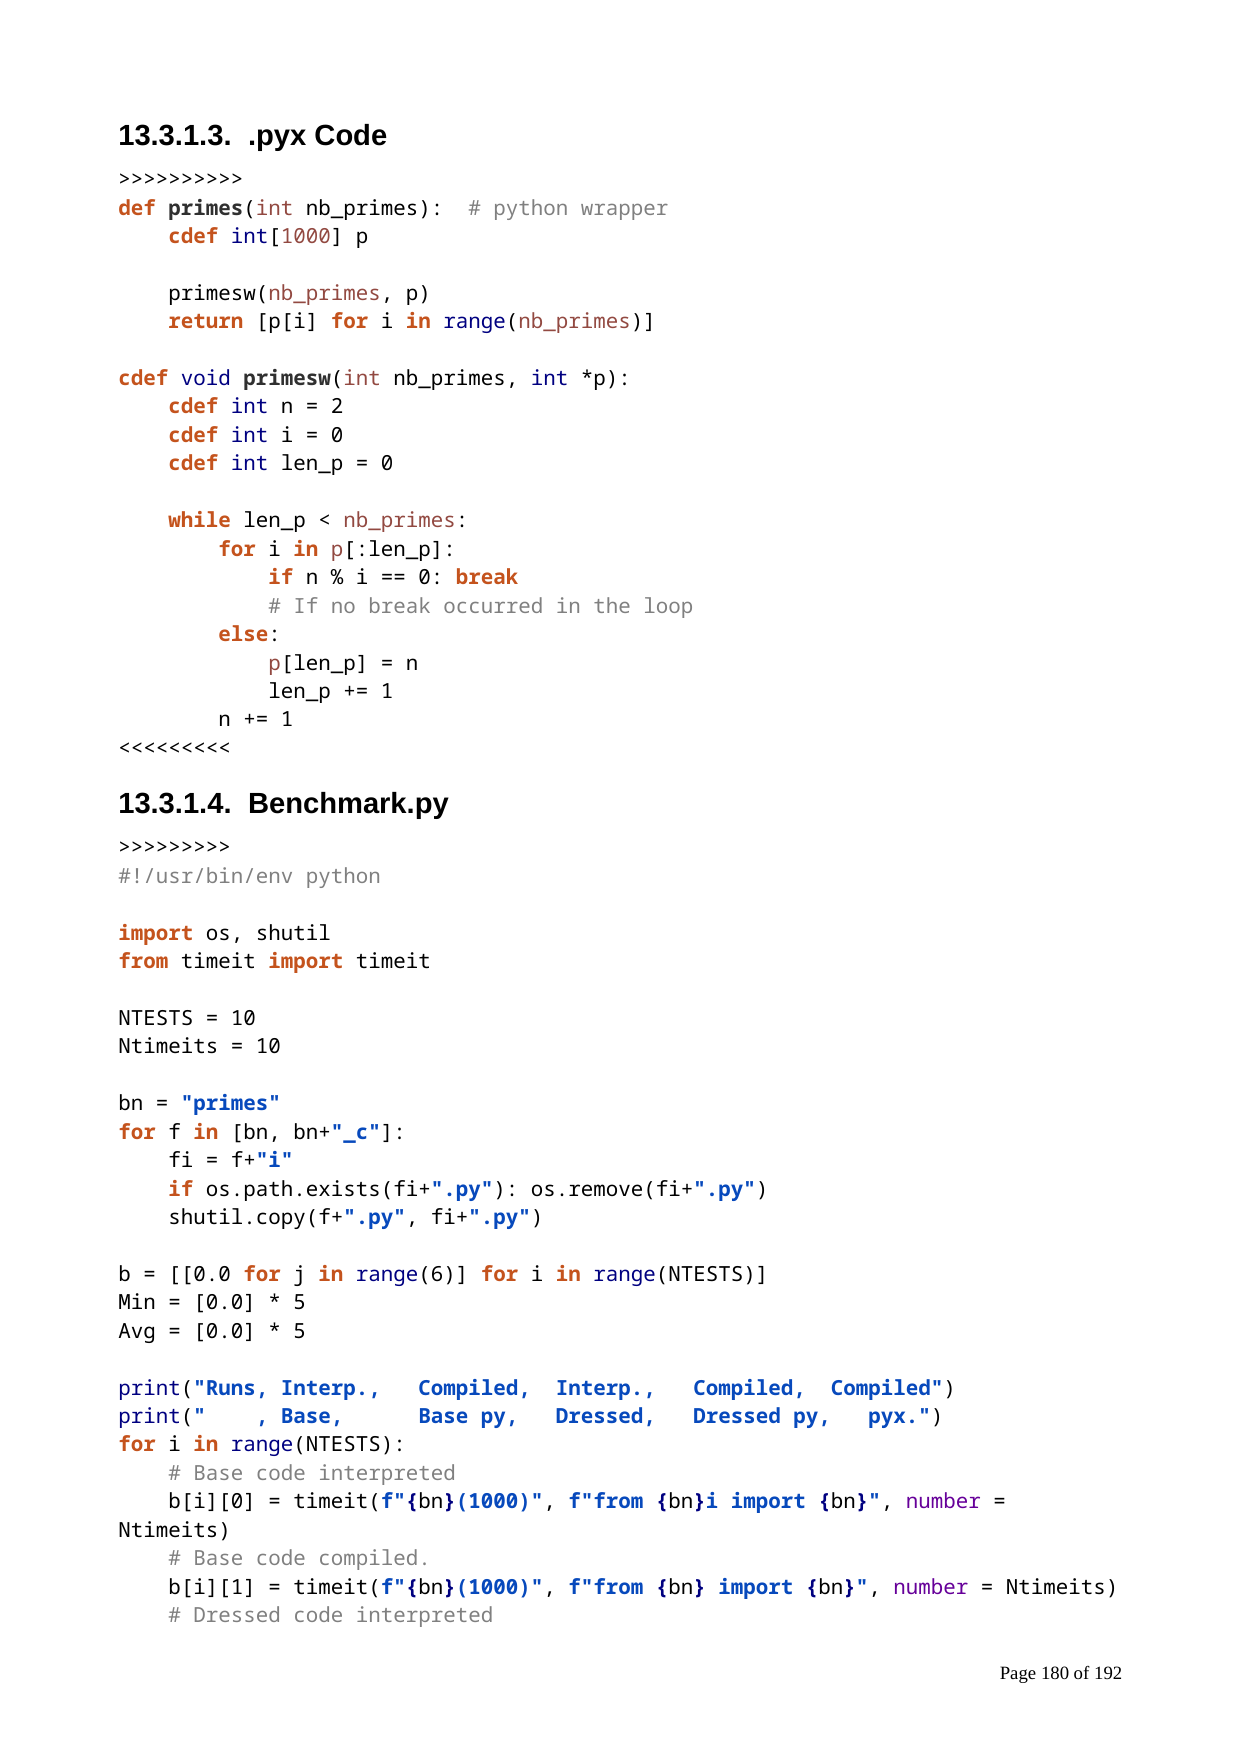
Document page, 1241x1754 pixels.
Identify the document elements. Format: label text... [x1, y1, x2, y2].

subtitle Benchmark.py [118, 786, 1122, 820]
text >>>>>>>>> #!/usr/bin/env python import os, shutil from timeit import timeit NTESTS = 10 Ntimeits = 10 bn = "primes" for f in [bn, bn+"_c"]: fi = f+"i" if os.path.exists(fi+".py"): os.remove(fi+".py") shutil.copy(f+".py", fi+".py") b = [[0.0 for j in range(6)] for i in range(NTESTS)] Min = [0.0] * 5 Avg = [0.0] * 5 print("Runs, Interp., Compiled, Interp., Compiled, Compiled") print(" , Base, Base py, Dressed, Dressed py, pyx.") for i in range(NTESTS): # Base code interpreted b[i][0] = timeit(f"{bn}(1000)", f"from {bn}i import {bn}", number = Ntimeits) # Base code compiled. b[i][1] = timeit(f"{bn}(1000)", f"from {bn} import {bn}", number = Ntimeits) # Dressed code interpreted [118, 832, 1122, 1629]
text >>>>>>>>>> def primes(int nb_primes): # python wrapper cdef int[1000] p primesw(nb_primes, p) return [p[i] for i in range(nb_primes)] cdef void primesw(int nb_primes, int *p): cdef int n = 2 cdef int i = 0 cdef int len_p = 0 while len_p < nb_primes: for i in p[:len_p]: if n % i == 0: break # If no break occurred in the loop else: p[len_p] = n len_p += 1 n += 1 <<<<<<<<< [118, 164, 1122, 761]
subtitle .pyx Code [118, 118, 1122, 152]
